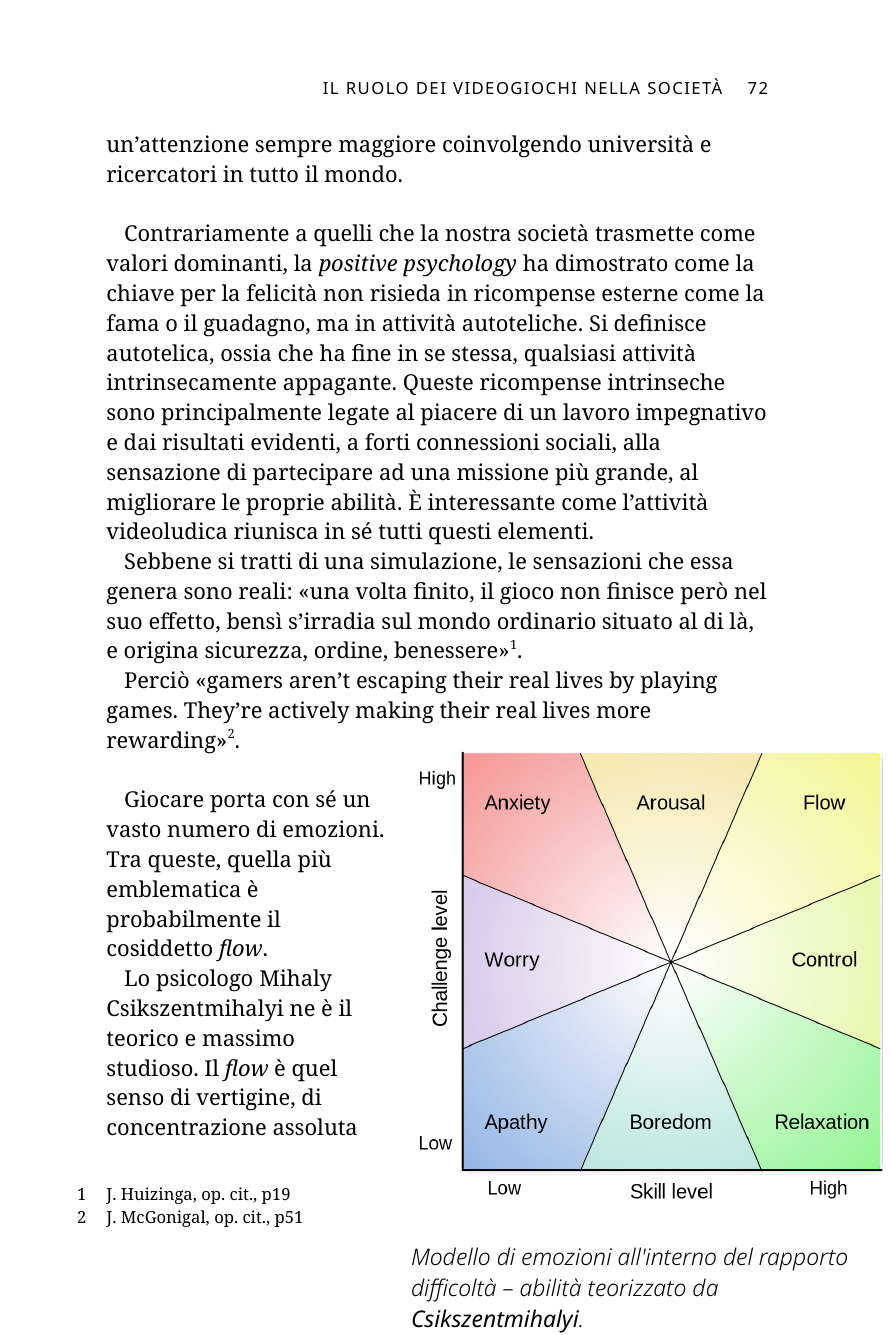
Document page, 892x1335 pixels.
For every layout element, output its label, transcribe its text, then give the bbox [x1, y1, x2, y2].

text Giocare porta con sé un vasto numero di emozioni. Tra queste, quella più emblematica è probabilmente il cosiddetto flow. [106, 784, 410, 963]
text Sebbene si tratti di una simulazione, le sensazioni che essa genera sono reali: «una volta finito, il gioco non finisce però nel suo effetto, bensì s’irradia sul mondo ordinario situato al di là, e origina sicurezza, ordine, benessere». [106, 546, 768, 665]
text un’attenzione sempre maggiore coinvolgendo università e ricercatori in tutto il mondo. [106, 129, 768, 188]
text J. Huizinga, op. cit., p19 [77, 1183, 410, 1206]
text Perciò «gamers aren’t escaping their real lives by playing games. They’re actively making their real lives more rewarding». [106, 665, 768, 754]
text J. McGonigal, op. cit., p51 [77, 1206, 411, 1228]
text Contrariamente a quelli che la nostra società trasmette come valori dominanti, la positive psychology ha dimostrato come la chiave per la felicità non risieda in ricompense esterne come la fama o il guadagno, ma in attività autoteliche. Si definisce autotelica, ossia che ha fine in se stessa, qualsiasi attività intrinsecamente appagante. Queste ricompense intrinseche sono principalmente legate al piacere di un lavoro impegnativo e dai risultati evidenti, a forti connessioni sociali, alla sensazione di partecipare ad una missione più grande, al migliorare le proprie abilità. È interessante come l’attività videoludica riunisca in sé tutti questi elementi. [106, 218, 768, 546]
text Lo psicologo Mihaly Csikszentmihalyi ne è il teorico e massimo studioso. Il flow è quel senso di vertigine, di concentrazione assoluta [106, 963, 410, 1142]
picture [410, 740, 892, 1210]
text Modello di emozioni all'interno del rapporto difficoltà – abilità teorizzato da Csikszentmihalyi. [411, 1210, 892, 1335]
